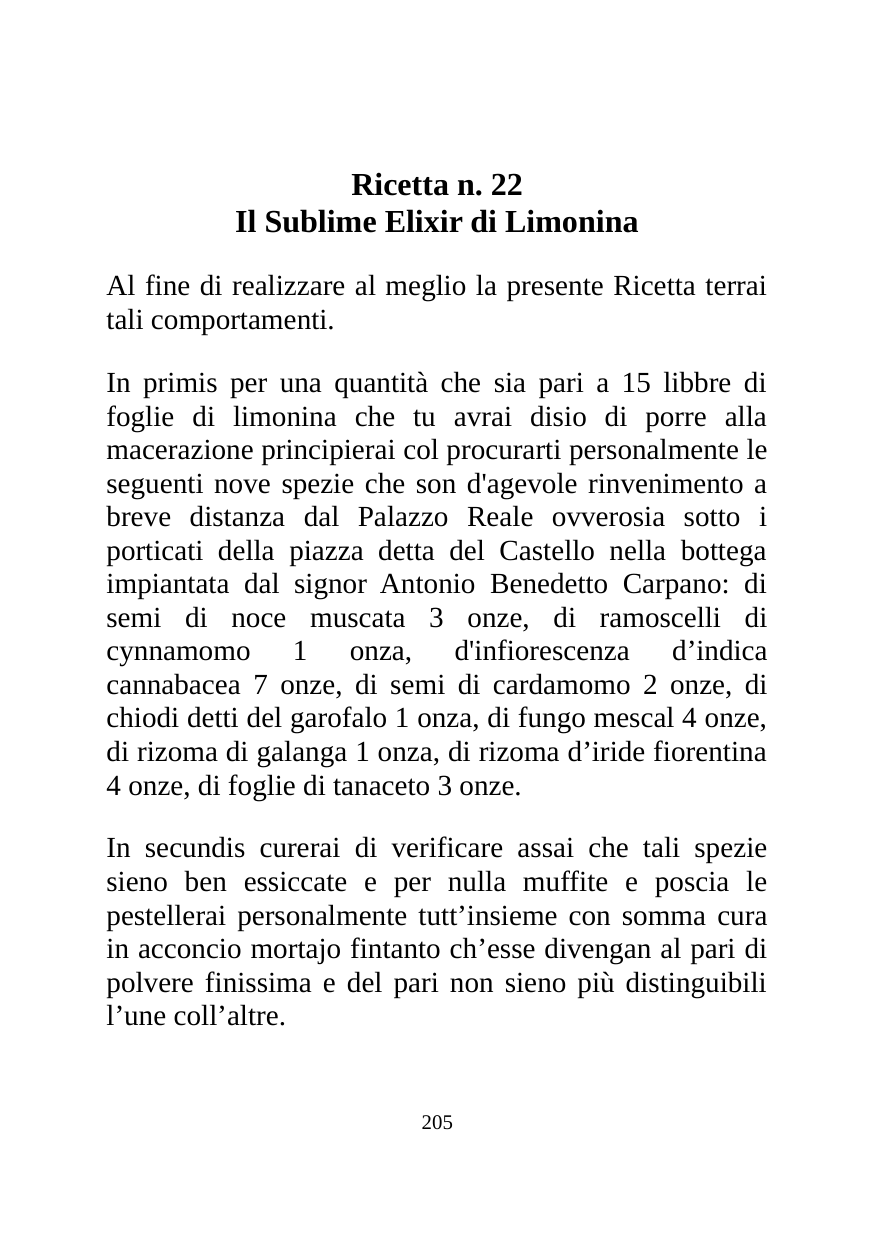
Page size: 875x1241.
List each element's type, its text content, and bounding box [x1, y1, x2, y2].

subtitle Ricetta n. 22 Il Sublime Elixir di Limonina [106, 165, 768, 239]
text In secundis curerai di verificare assai che tali spezie sieno ben essiccate e per nulla muffite e poscia le pestellerai personalmente tutt’insieme con somma cura in acconcio mortajo fintanto ch’esse divengan al pari di polvere finissima e del pari non sieno più distinguibili l’une coll’altre. [106, 831, 768, 1032]
text Al fine di realizzare al meglio la presente Ricetta terrai tali comportamenti. [106, 268, 768, 336]
text In primis per una quantità che sia pari a 15 libbre di foglie di limonina che tu avrai disio di porre alla macerazione principierai col procurarti personalmente le seguenti nove spezie che son d'agevole rinvenimento a breve distanza dal Palazzo Reale ovverosia sotto i porticati della piazza detta del Castello nella bottega impiantata dal signor Antonio Benedetto Carpano: di semi di noce muscata 3 onze, di ramoscelli di cynnamomo 1 onza, d'infiorescenza d’indica cannabacea 7 onze, di semi di cardamomo 2 onze, di chiodi detti del garofalo 1 onza, di fungo mescal 4 onze, di rizoma di galanga 1 onza, di rizoma d’iride fiorentina 4 onze, di foglie di tanaceto 3 onze. [106, 365, 768, 801]
